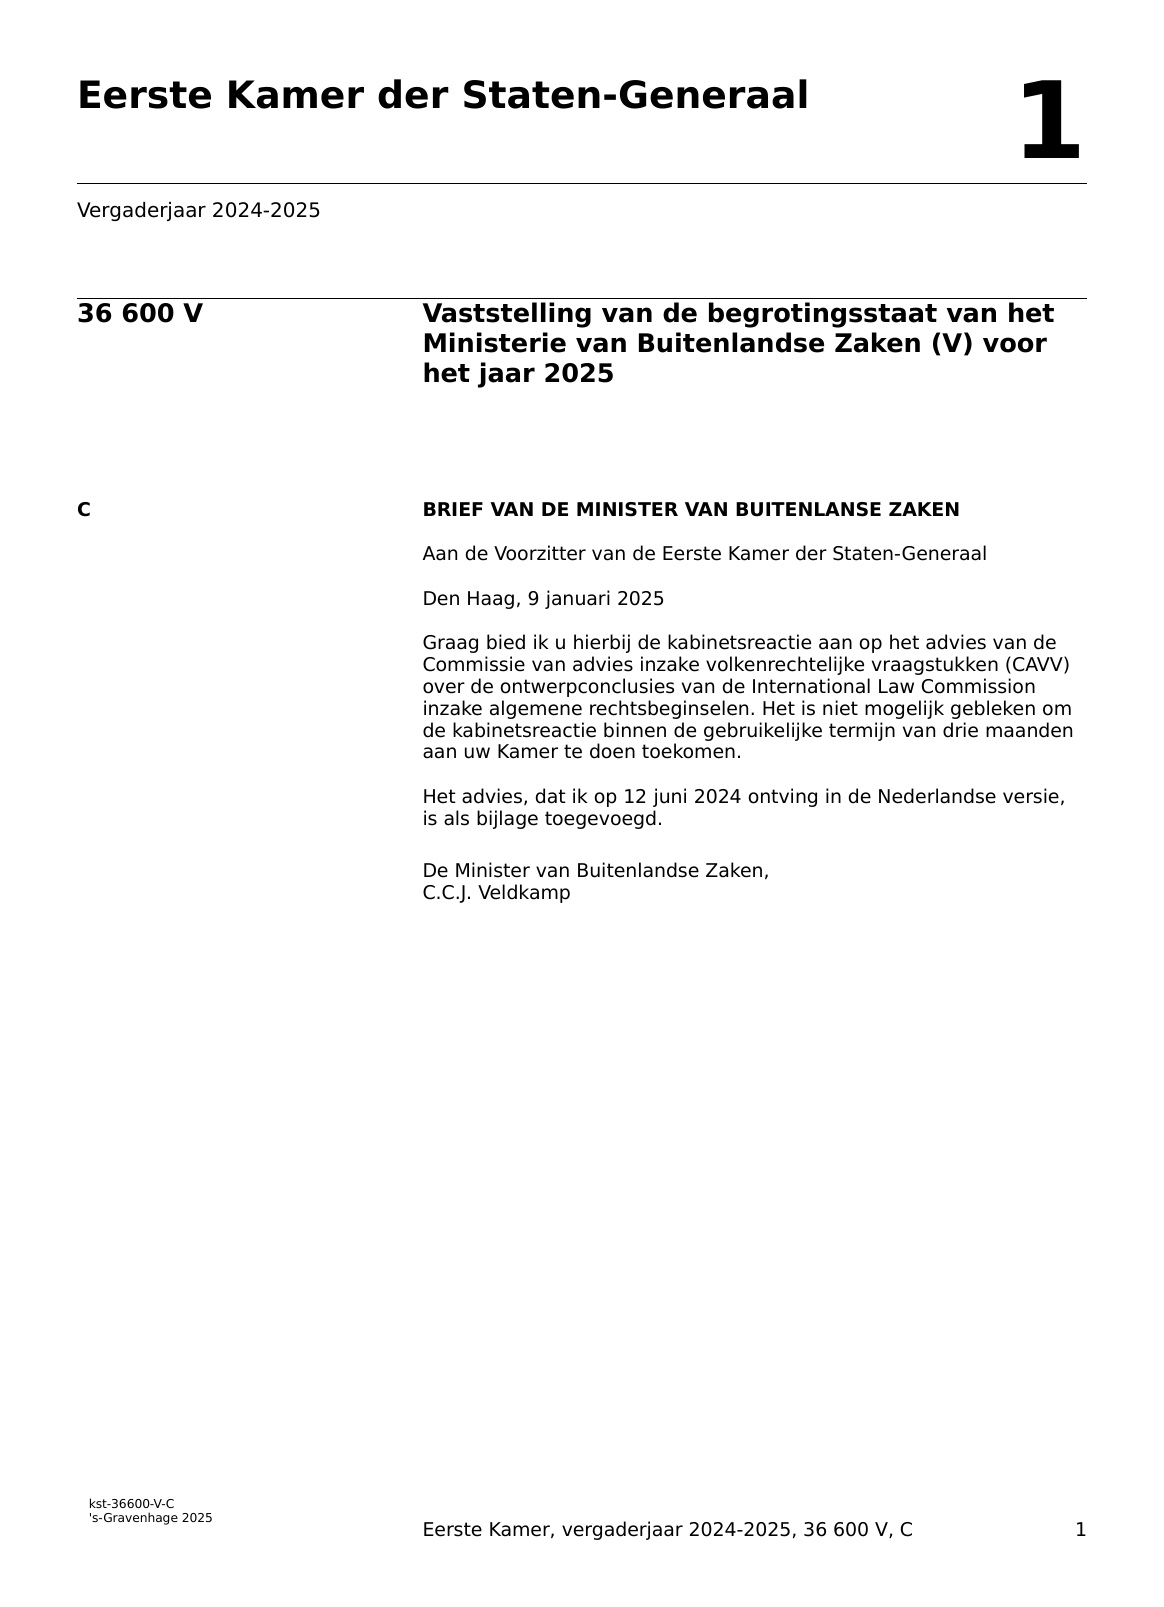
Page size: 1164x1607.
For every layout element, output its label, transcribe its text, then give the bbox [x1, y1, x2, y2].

table_cell Vergaderjaar 2024-2025 [77, 184, 1087, 298]
subtitle C BRIEF VAN DE MINISTER VAN BUITENLANSE ZAKEN [77, 499, 1087, 521]
text Aan de Voorzitter van de Eerste Kamer der Staten-Generaal [422, 543, 1087, 565]
text Het advies, dat ik op 12 juni 2024 ontving in de Nederlandse versie, is als bijlage toegevoegd. [422, 786, 1087, 829]
text kst-36600-V-C [88, 1497, 323, 1511]
table_header 1 [886, 59, 1087, 183]
text Graag bied ik u hierbij de kabinetsreactie aan op het advies van de Commissie van advies inzake volkenrechtelijke vraagstukken (CAVV) over de ontwerpconclusies van de International Law Commission inzake algemene rechtsbeginselen. Het is niet mogelijk gebleken om de kabinetsreactie binnen de gebruikelijke termijn van drie maanden aan uw Kamer te doen toekomen. [422, 632, 1087, 763]
subtitle 36 600 V Vaststelling van de begrotingsstaat van het Ministerie van Buitenlandse Zaken (V) voor het jaar 2025 [77, 299, 1087, 388]
text De Minister van Buitenlandse Zaken, C.C.J. Veldkamp [422, 859, 1087, 903]
table_header Eerste Kamer der Staten-Generaal [77, 59, 886, 183]
text 's-Gravenhage 2025 [88, 1511, 323, 1525]
text Den Haag, 9 januari 2025 [422, 587, 1087, 609]
